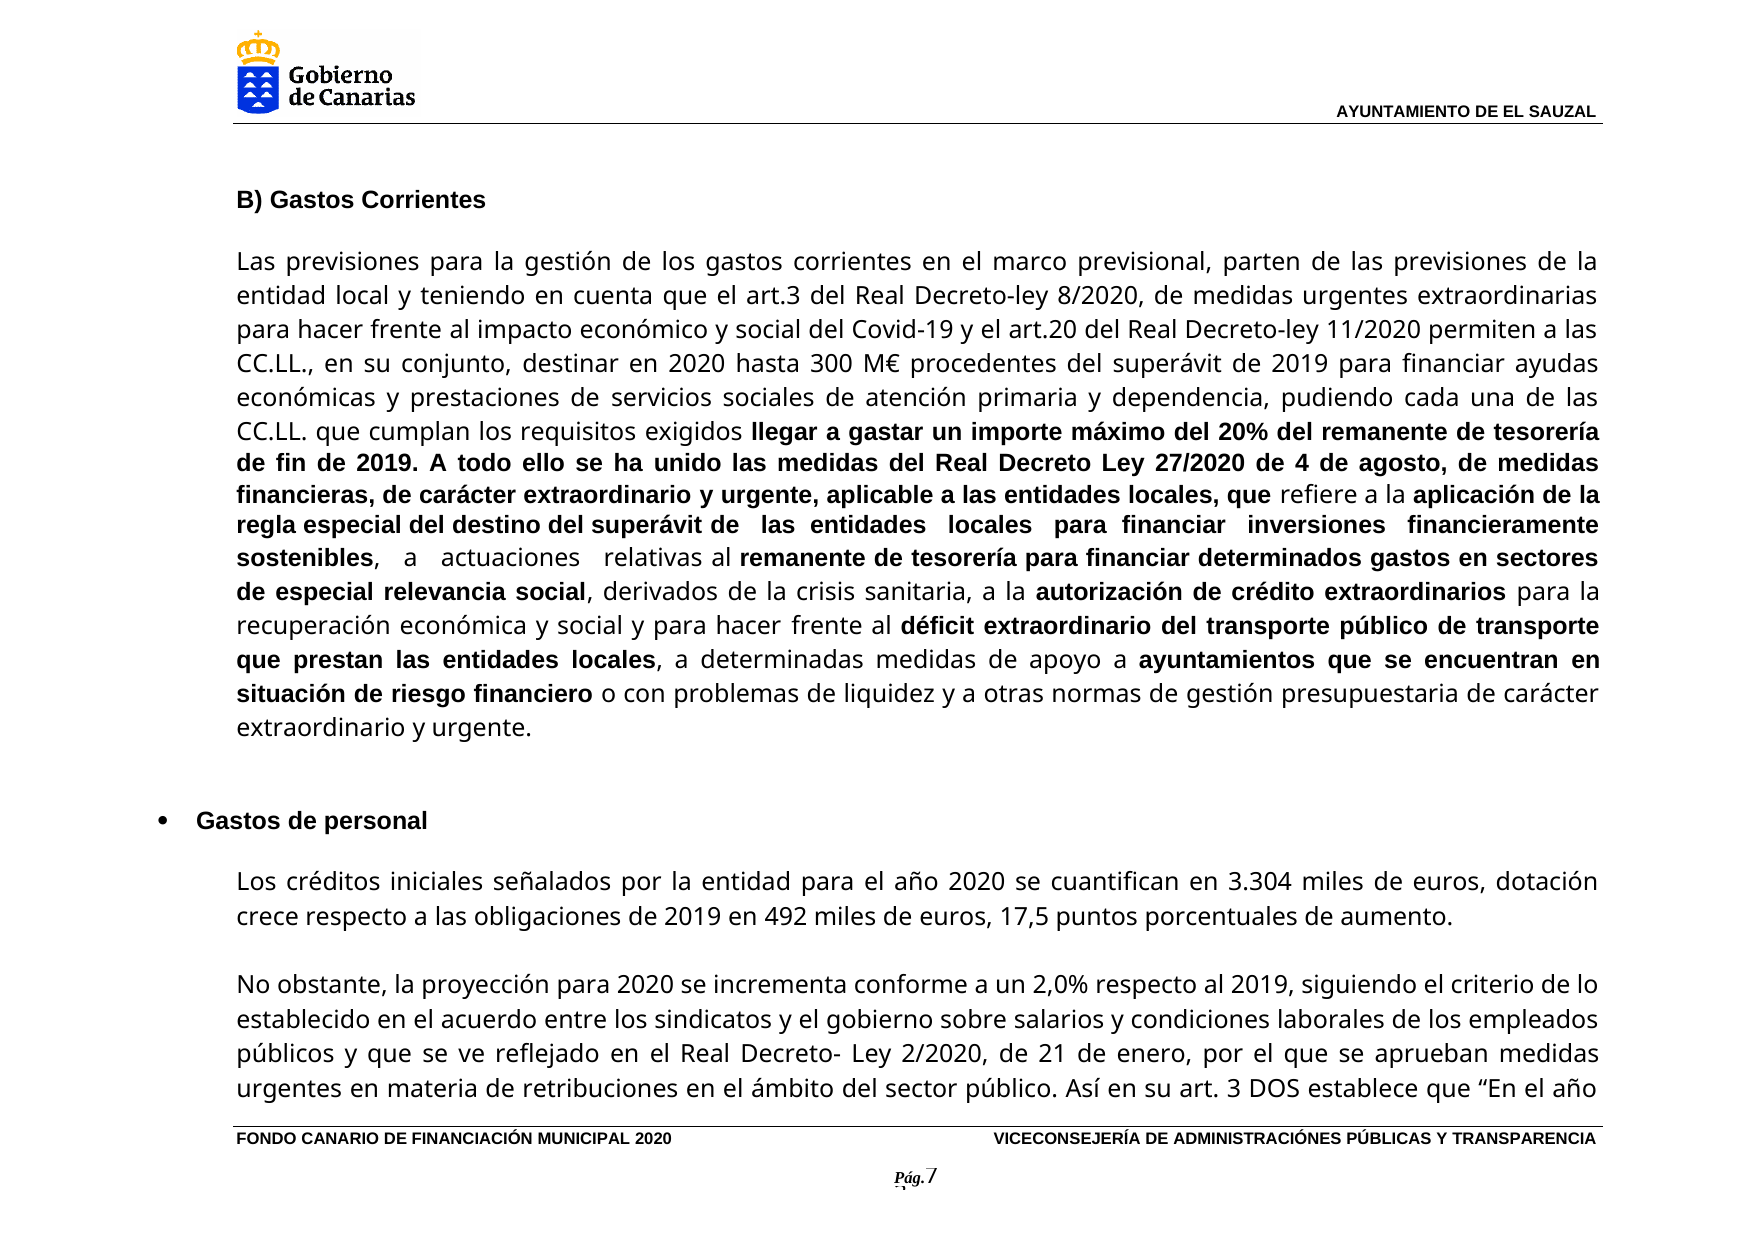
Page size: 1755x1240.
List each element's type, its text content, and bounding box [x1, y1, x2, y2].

list Gastos Corrientes [236, 185, 1639, 214]
text Los créditos iniciales señalados por la entidad para el año 2020 se cuantifican en 3.304 miles de euros, dotación crece respecto a las obligaciones de 2019 en 492 miles de euros, 17,5 puntos porcentuales de aumento. [236, 864, 1600, 932]
text Las previsiones para la gestión de los gastos corrientes en el marco previsional, parten de las previsiones de la entidad local y teniendo en cuenta que el art.3 del Real Decreto-ley 8/2020, de medidas urgentes extraordinarias para hacer frente al impacto económico y social del Covid-19 y el art.20 del Real Decreto-ley 11/2020 permiten a las CC.LL., en su conjunto, destinar en 2020 hasta 300 M€ procedentes del superávit de 2019 para financiar ayudas económicas y prestaciones de servicios sociales de atención primaria y dependencia, pudiendo cada una de las CC.LL. que cumplan los requisitos exigidos llegar a gastar un importe máximo del 20% del remanente de tesorería de fin de 2019. A todo ello se ha unido las medidas del Real Decreto Ley 27/2020 de 4 de agosto, de medidas financieras, de carácter extraordinario y urgente, aplicable a las entidades locales, que refiere a la aplicación de la regla especial del destino del superávit de las entidades locales para financiar inversiones financieramente sostenibles, a actuaciones relativas al remanente de tesorería para financiar determinados gastos en sectores de especial relevancia social, derivados de la crisis sanitaria, a la autorización de crédito extraordinarios para la recuperación económica y social y para hacer frente al déficit extraordinario del transporte público de transporte que prestan las entidades locales, a determinadas medidas de apoyo a ayuntamientos que se encuentran en situación de riesgo financiero o con problemas de liquidez y a otras normas de gestión presupuestaria de carácter extraordinario y urgente. [236, 243, 1600, 744]
list Gastos de personal [158, 806, 1639, 835]
text No obstante, la proyección para 2020 se incrementa conforme a un 2,0% respecto al 2019, siguiendo el criterio de lo establecido en el acuerdo entre los sindicatos y el gobierno sobre salarios y condiciones laborales de los empleados públicos y que se ve reflejado en el Real Decreto- Ley 2/2020, de 21 de enero, por el que se aprueban medidas urgentes en materia de retribuciones en el ámbito del sector público. Así en su art. 3 DOS establece que “En el año [236, 967, 1600, 1104]
